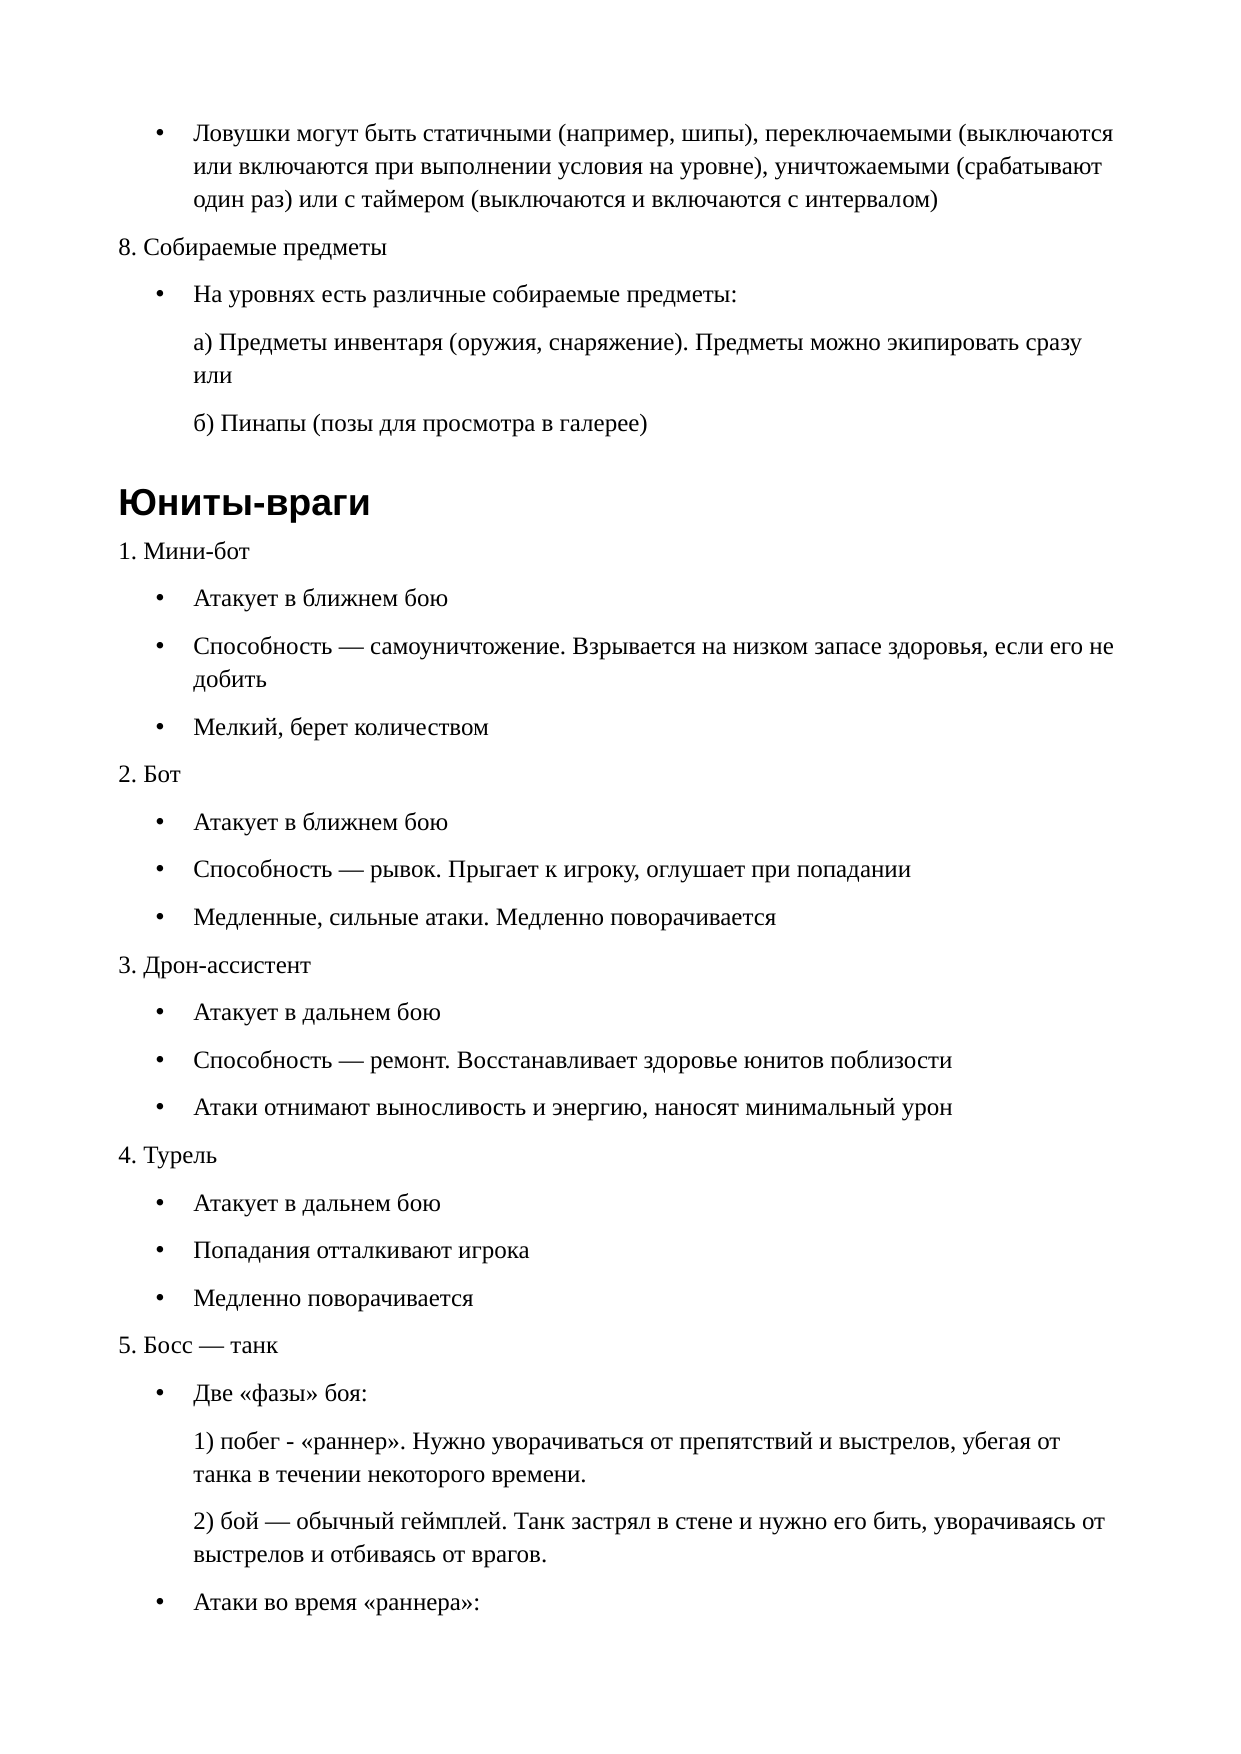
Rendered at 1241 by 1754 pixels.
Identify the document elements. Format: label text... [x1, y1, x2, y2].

text 5. Босс — танк [118, 1331, 1122, 1359]
text 4. Турель [118, 1140, 1122, 1169]
list Медленные, сильные атаки. Медленно поворачивается [156, 902, 1122, 931]
list Атаки отнимают выносливость и энергию, наносят минимальный урон [156, 1092, 1122, 1121]
list Способность — ремонт. Восстанавливает здоровье юнитов поблизости [156, 1045, 1122, 1074]
list Медленно поворачивается [156, 1283, 1122, 1312]
list Атаки во время «раннера»: [156, 1587, 1122, 1616]
list На уровнях есть различные собираемые предметы: [156, 279, 1122, 308]
list Способность — рывок. Прыгает к игроку, оглушает при попадании [156, 854, 1122, 883]
list а) Предметы инвентаря (оружия, снаряжение). Предметы можно экипировать сразу или [156, 327, 1122, 389]
text 8. Собираемые предметы [118, 232, 1122, 261]
list Попадания отталкивают игрока [156, 1235, 1122, 1264]
list 1) побег - «раннер». Нужно уворачиваться от препятствий и выстрелов, убегая от танка в течении некоторого времени. [156, 1426, 1122, 1487]
text 3. Дрон-ассистент [118, 950, 1122, 978]
list б) Пинапы (позы для просмотра в галерее) [156, 408, 1122, 436]
list Атакует в ближнем бою [156, 583, 1122, 612]
text 1. Мини-бот [118, 536, 1122, 564]
subtitle Юниты-враги [118, 480, 1122, 523]
text 2. Бот [118, 759, 1122, 788]
list Атакует в дальнем бою [156, 1188, 1122, 1216]
list Способность — самоуничтожение. Взрывается на низком запасе здоровья, если его не добить [156, 631, 1122, 693]
list Атакует в дальнем бою [156, 997, 1122, 1026]
list Две «фазы» боя: [156, 1378, 1122, 1407]
list Атакует в ближнем бою [156, 807, 1122, 836]
list Мелкий, берет количеством [156, 712, 1122, 740]
list 2) бой — обычный геймплей. Танк застрял в стене и нужно его бить, уворачиваясь от выстрелов и отбиваясь от врагов. [156, 1506, 1122, 1568]
list Ловушки могут быть статичными (например, шипы), переключаемыми (выключаются или включаются при выполнении условия на уровне), уничтожаемыми (срабатывают один раз) или с таймером (выключаются и включаются с интервалом) [156, 118, 1122, 213]
